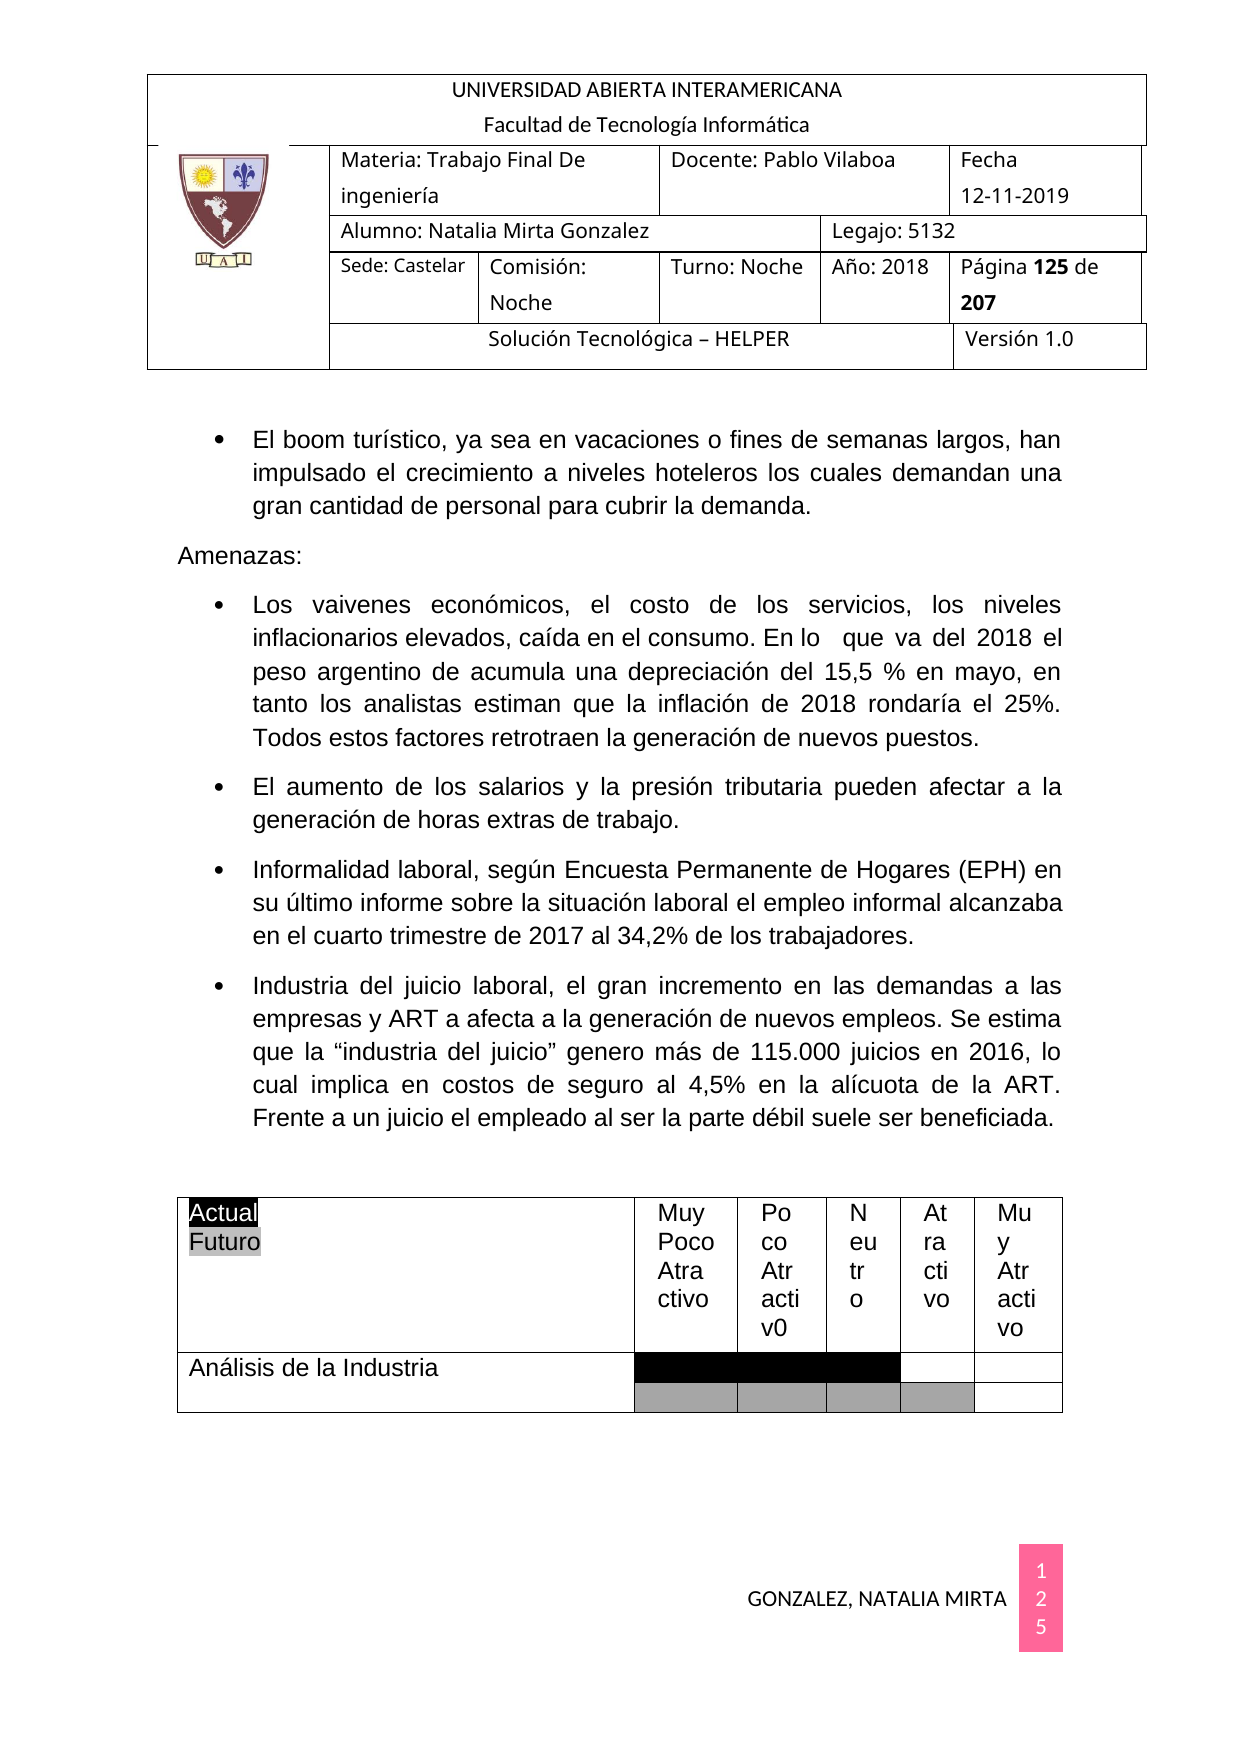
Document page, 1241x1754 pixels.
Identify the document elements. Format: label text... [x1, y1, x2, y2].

list Informalidad laboral, según Encuesta Permanente de Hogares (EPH) en su último informe sobre la situación laboral el empleo informal alcanzaba en el cuarto trimestre de 2017 al 34,2% de los trabajadores. [215, 855, 1063, 950]
table_cell [827, 1353, 900, 1382]
table_cell [635, 1353, 737, 1382]
list El boom turístico, ya sea en vacaciones o fines de semanas largos, han impulsado el crecimiento a niveles hoteleros los cuales demandan una gran cantidad de personal para cubrir la demanda. [215, 425, 1063, 520]
table_cell [738, 1383, 826, 1412]
table_cell [901, 1353, 974, 1382]
table_header Muy Poco Atractivo [635, 1198, 737, 1352]
table_header Neutro [827, 1198, 900, 1352]
table_header Atractivo [901, 1198, 974, 1352]
table_cell [975, 1353, 1062, 1382]
table_cell [827, 1383, 900, 1412]
table_cell [975, 1383, 1062, 1412]
list El aumento de los salarios y la presión tributaria pueden afectar a la generación de horas extras de trabajo. [215, 772, 1063, 834]
table_cell Análisis de la Industria [178, 1353, 634, 1412]
table_cell [738, 1353, 826, 1382]
text Amenazas: [177, 541, 1063, 569]
table_cell [635, 1383, 737, 1412]
table_header Actual Futuro [178, 1198, 634, 1352]
list Los vaivenes económicos, el costo de los servicios, los niveles inflacionarios elevados, caída en el consumo. En lo que va del 2018 el peso argentino de acumula una depreciación del 15,5 % en mayo, en tanto los analistas estiman que la inflación de 2018 rondaría el 25%. Todos estos factores retrotraen la generación de nuevos puestos. [215, 590, 1063, 751]
list Industria del juicio laboral, el gran incremento en las demandas a las empresas y ART a afecta a la generación de nuevos empleos. Se estima que la “industria del juicio” genero más de 115.000 juicios en 2016, lo cual implica en costos de seguro al 4,5% en la alícuota de la ART. Frente a un juicio el empleado al ser la parte débil suele ser beneficiada. [215, 971, 1063, 1131]
table_header Muy Atractivo [975, 1198, 1062, 1352]
table_cell [901, 1383, 974, 1412]
table_header Poco Atractiv0 [738, 1198, 826, 1352]
